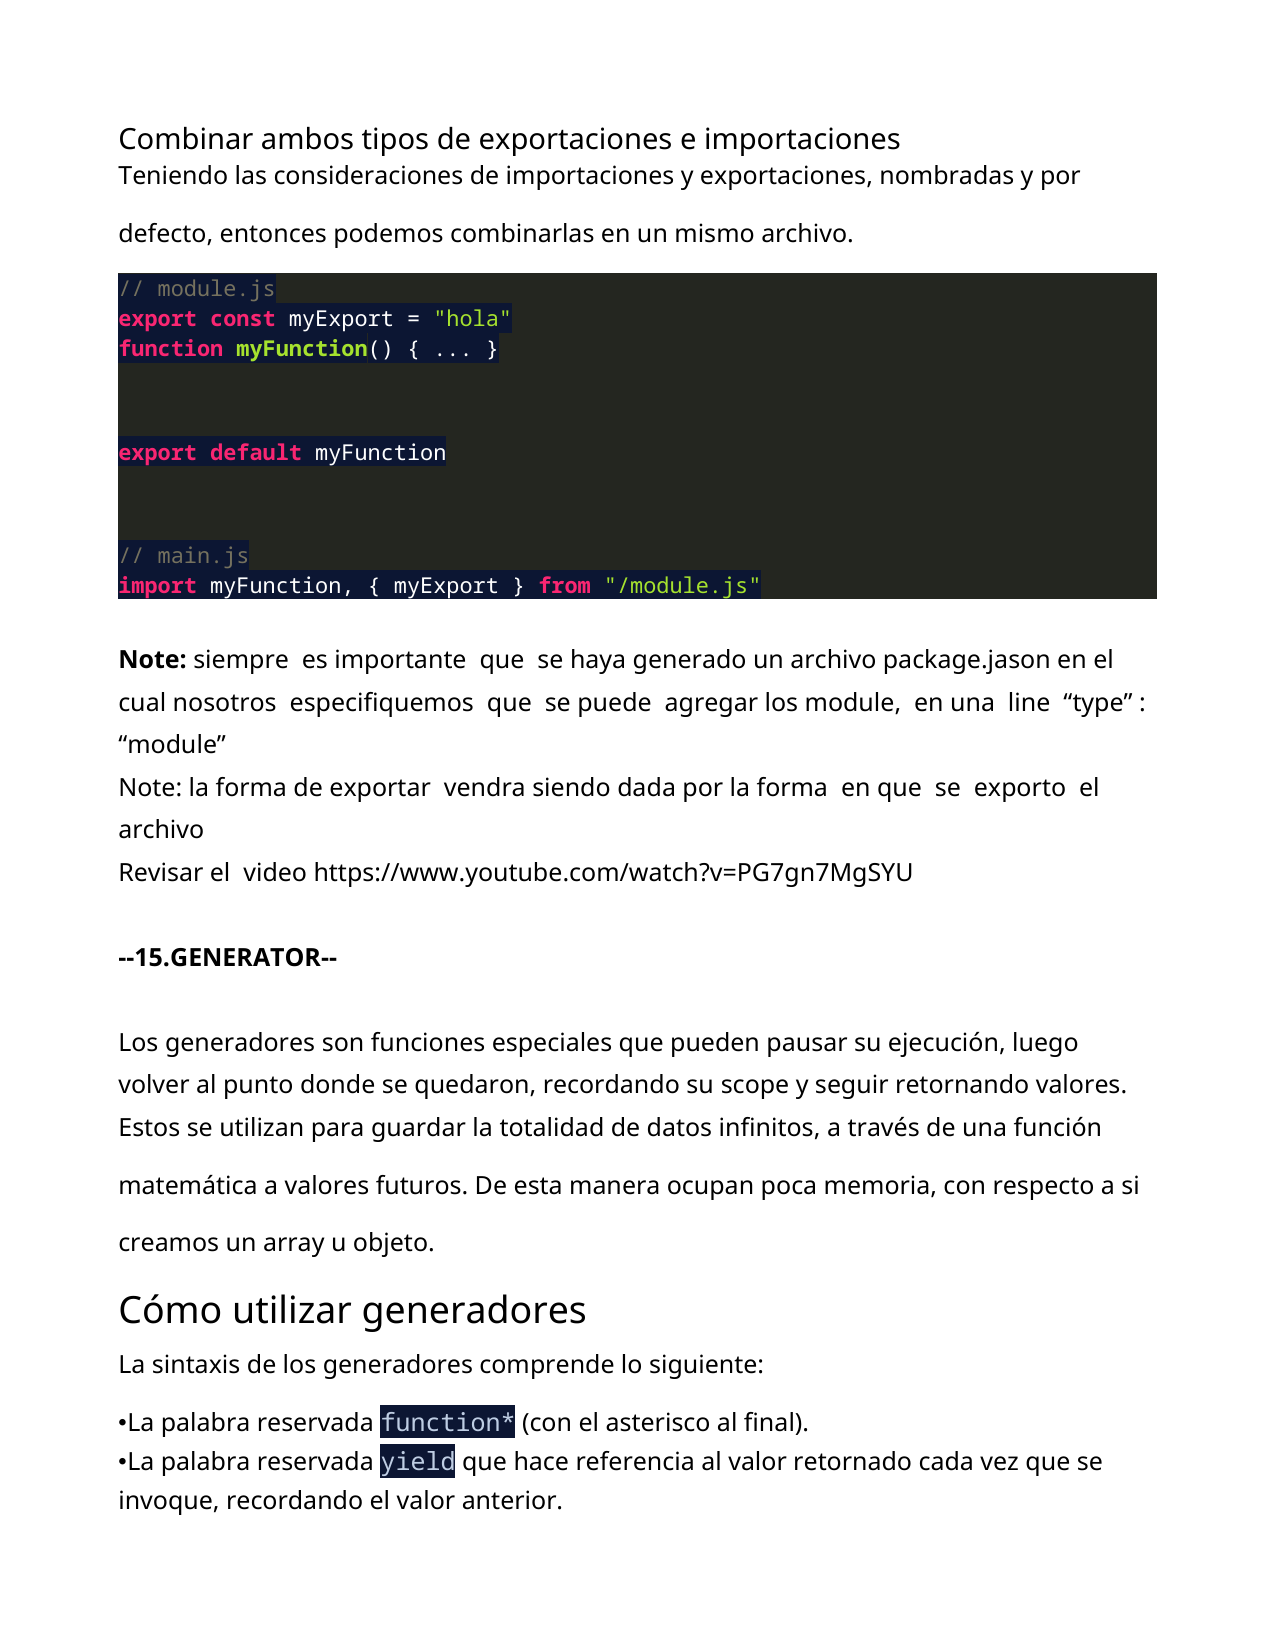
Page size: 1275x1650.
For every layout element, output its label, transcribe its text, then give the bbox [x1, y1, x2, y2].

text Estos se utilizan para guardar la totalidad de datos infinitos, a través de una función matemática a valores futuros. De esta manera ocupan poca memoria, con respecto a si creamos un array u objeto. [118, 1109, 1157, 1259]
list La palabra reservada function* (con el asterisco al final). [118, 1404, 1157, 1438]
text export default myFunction [118, 436, 1157, 466]
text Teniendo las consideraciones de importaciones y exportaciones, nombradas y por defecto, entonces podemos combinarlas en un mismo archivo. [118, 158, 1157, 250]
text Revisar el video https://www.youtube.com/watch?v=PG7gn7MgSYU [118, 854, 1157, 888]
text Note: siempre es importante que se haya generado un archivo package.jason en el cual nosotros especifiquemos que se puede agregar los module, en una line “type” : “module” [118, 642, 1157, 761]
text function myFunction() { ... } [118, 333, 1157, 363]
subtitle Cómo utilizar generadores [118, 1283, 1157, 1334]
text import myFunction, { myExport } from "/module.js" [118, 570, 1157, 599]
list La palabra reservada yield que hace referencia al valor retornado cada vez que se invoque, recordando el valor anterior. [118, 1444, 1157, 1517]
text export const myExport = "hola" [118, 303, 1157, 333]
subtitle Combinar ambos tipos de exportaciones e importaciones [118, 118, 1157, 158]
text Note: la forma de exportar vendra siendo dada por la forma en que se exporto el archivo [118, 769, 1157, 846]
text La sintaxis de los generadores comprende lo siguiente: [118, 1347, 1157, 1381]
text // main.js [118, 540, 1157, 570]
text --15.GENERATOR-- [118, 939, 1157, 973]
text // module.js [118, 273, 1157, 303]
text Los generadores son funciones especiales que pueden pausar su ejecución, luego volver al punto donde se quedaron, recordando su scope y seguir retornando valores. [118, 1024, 1157, 1101]
